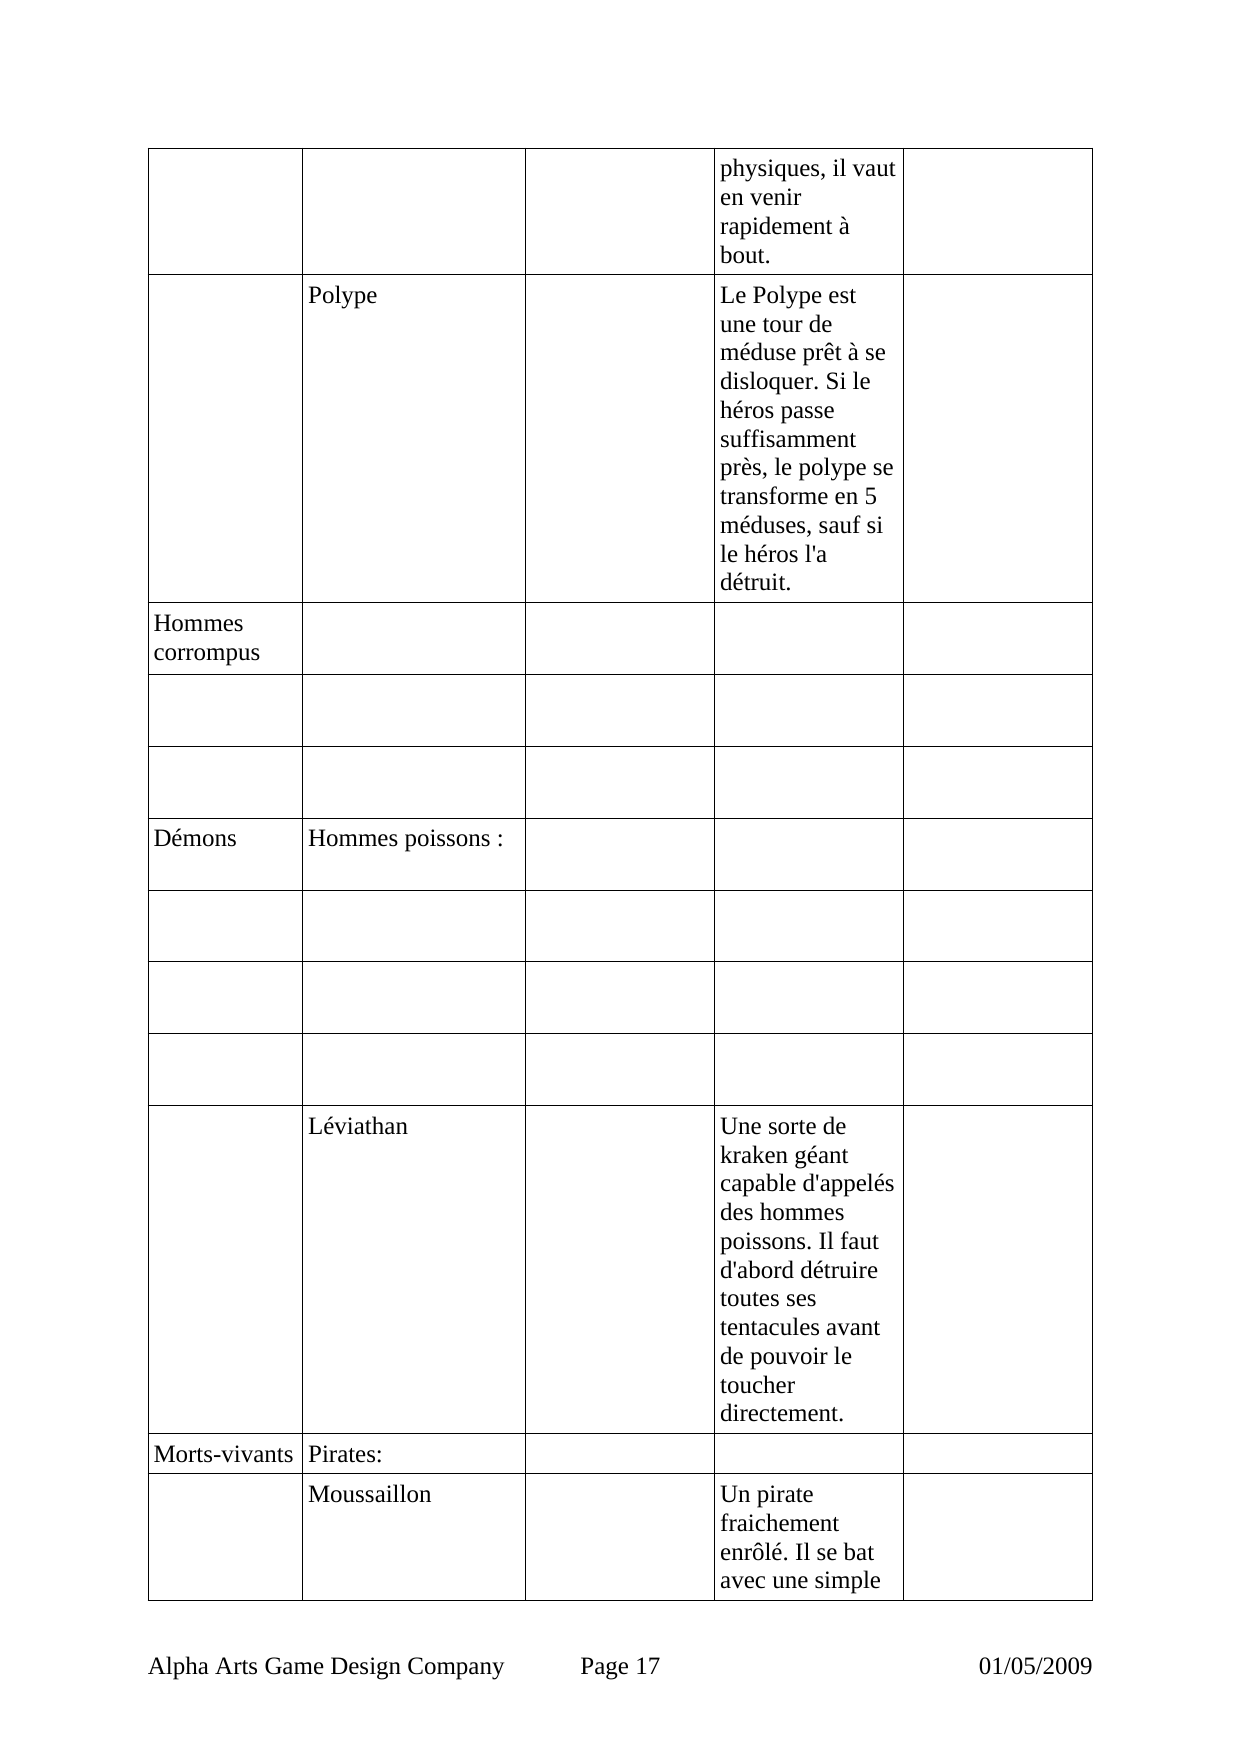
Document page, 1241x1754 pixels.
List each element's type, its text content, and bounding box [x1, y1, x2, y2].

table_cell [715, 819, 903, 889]
table_cell [303, 675, 525, 746]
table_cell [149, 747, 302, 818]
table_cell [526, 149, 714, 274]
table_cell [526, 962, 714, 1033]
table_cell [149, 891, 302, 961]
table_cell [303, 747, 525, 818]
table_cell [149, 275, 302, 602]
table_cell [149, 962, 302, 1033]
table_cell Hommes poissons : [303, 819, 525, 889]
table_cell [303, 603, 525, 674]
table_cell [526, 747, 714, 818]
table_cell [526, 1034, 714, 1105]
table_cell Pirates: [303, 1434, 525, 1473]
table_cell [149, 1474, 302, 1600]
table_cell [715, 1034, 903, 1105]
table_cell [904, 1474, 1092, 1600]
table_cell [526, 1106, 714, 1433]
table_cell [904, 962, 1092, 1033]
table_cell Un pirate fraichement enrôlé. Il se bat avec une simple [715, 1474, 903, 1600]
table_cell [149, 149, 302, 274]
table_cell [715, 962, 903, 1033]
table_cell [526, 675, 714, 746]
table_cell Une sorte de kraken géant capable d'appelés des hommes poissons. Il faut d'abord détruire toutes ses tentacules avant de pouvoir le toucher directement. [715, 1106, 903, 1433]
table_cell Démons [149, 819, 302, 889]
table_cell [904, 1106, 1092, 1433]
table_cell [904, 149, 1092, 274]
table_cell [303, 891, 525, 961]
table_cell [526, 819, 714, 889]
table_cell [715, 675, 903, 746]
table_cell [715, 891, 903, 961]
table_cell [526, 1474, 714, 1600]
table_cell [526, 603, 714, 674]
table_cell [904, 603, 1092, 674]
table_cell [149, 1106, 302, 1433]
table_cell [715, 603, 903, 674]
table_cell [904, 1034, 1092, 1105]
table_cell physiques, il vaut en venir rapidement à bout. [715, 149, 903, 274]
table_cell [904, 675, 1092, 746]
table_cell [303, 1034, 525, 1105]
table_cell [149, 1034, 302, 1105]
table_cell [904, 275, 1092, 602]
table_cell Morts-vivants [149, 1434, 302, 1473]
table_cell [904, 891, 1092, 961]
table_cell [526, 891, 714, 961]
table_cell Léviathan [303, 1106, 525, 1433]
table_cell Polype [303, 275, 525, 602]
table_cell Moussaillon [303, 1474, 525, 1600]
table_cell Hommes corrompus [149, 603, 302, 674]
table_cell [149, 675, 302, 746]
table_cell [526, 275, 714, 602]
table_cell [715, 1434, 903, 1473]
table_cell [904, 747, 1092, 818]
table_cell Le Polype est une tour de méduse prêt à se disloquer. Si le héros passe suffisamment près, le polype se transforme en 5 méduses, sauf si le héros l'a détruit. [715, 275, 903, 602]
table_cell [904, 1434, 1092, 1473]
table_cell [526, 1434, 714, 1473]
table_cell [904, 819, 1092, 889]
table_cell [303, 962, 525, 1033]
table_cell [303, 149, 525, 274]
table_cell [715, 747, 903, 818]
